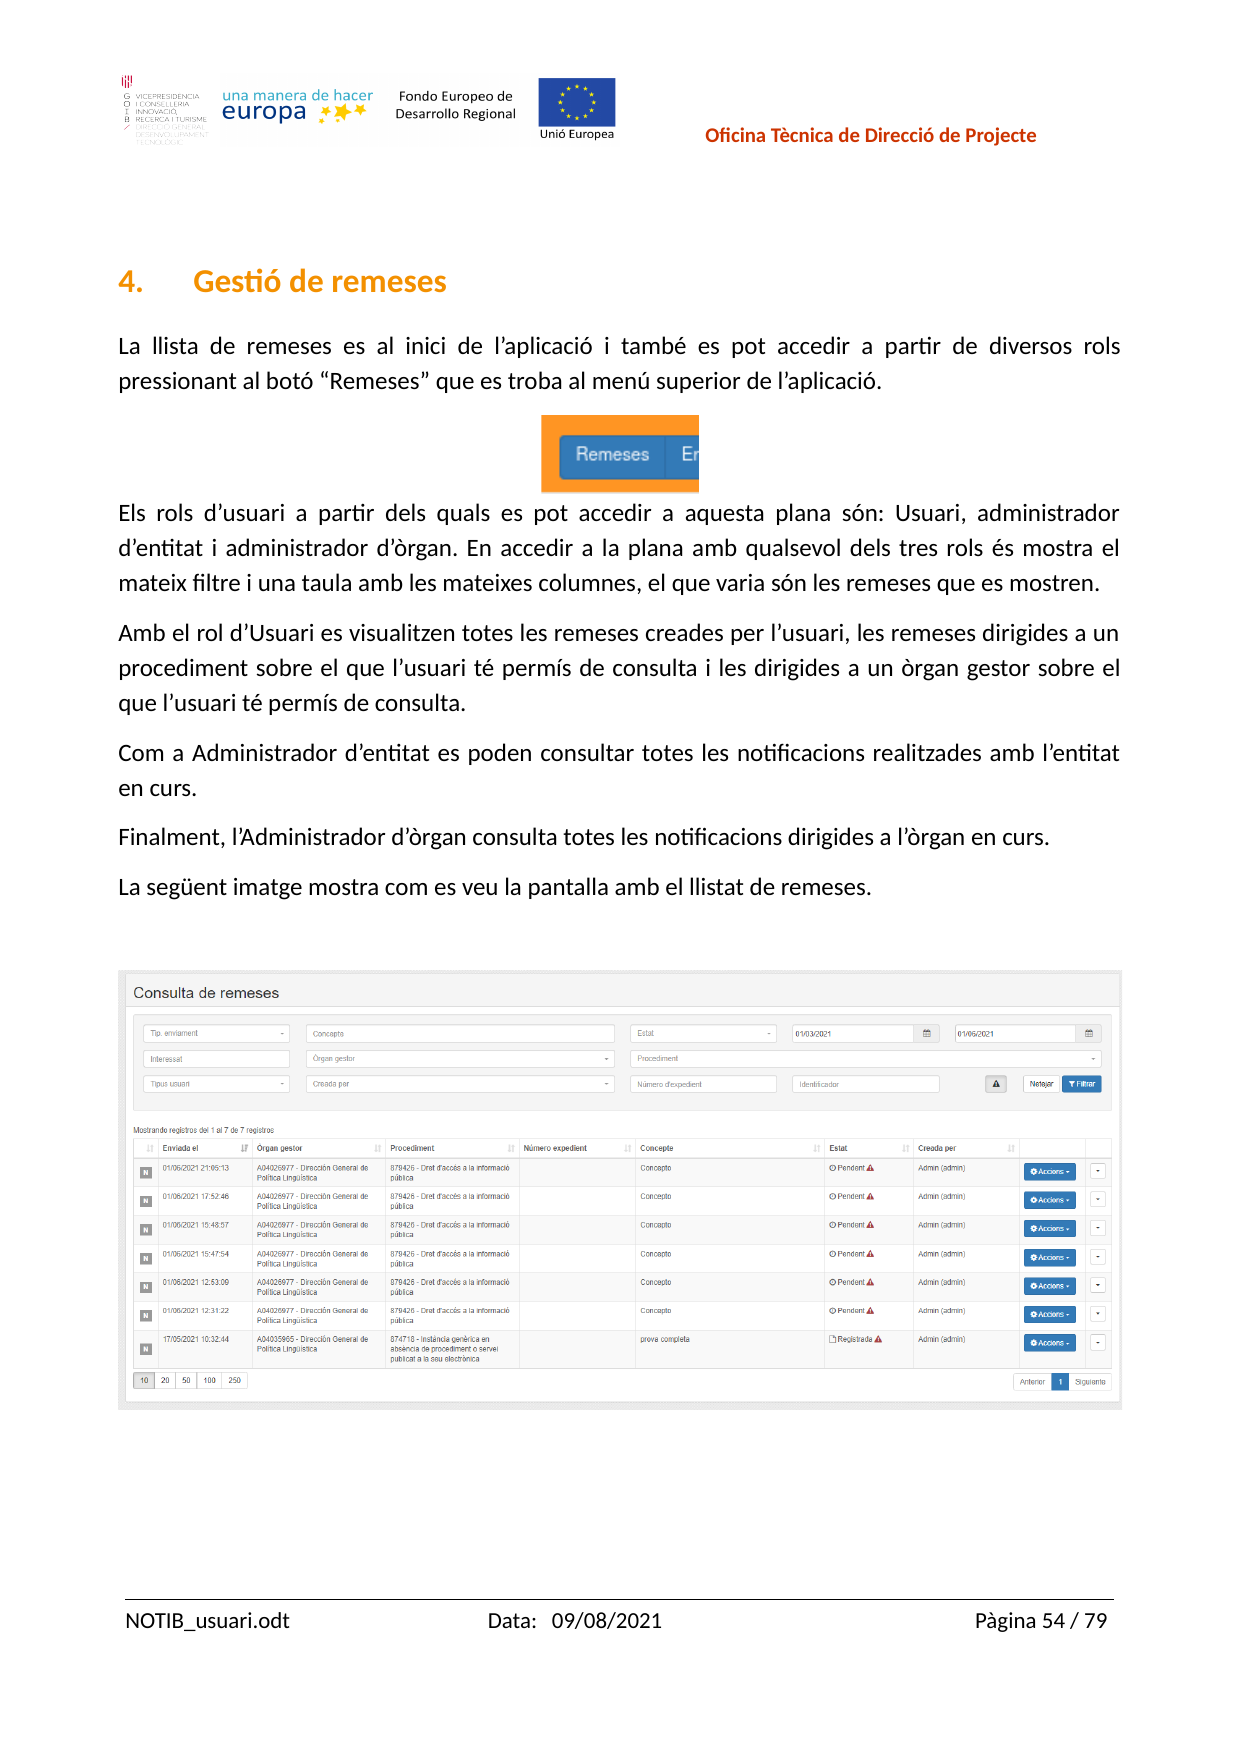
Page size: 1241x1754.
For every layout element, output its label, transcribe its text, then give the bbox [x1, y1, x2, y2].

text La llista de remeses es al inici de l’aplicació i també es pot accedir a partir de diversos rols pressionant al botó “Remeses” que es troba al menú superior de l’aplicació. [118, 331, 1122, 396]
picture [219, 73, 621, 147]
subtitle Gestió de remeses [118, 260, 1122, 301]
picture [541, 415, 699, 494]
text La següent imatge mostra com es veu la pantalla amb el llistat de remeses. [118, 871, 1122, 901]
picture [118, 970, 1123, 1410]
text Finalment, l’Administrador d’òrgan consulta totes les notificacions dirigides a l’òrgan en curs. [118, 821, 1122, 852]
picture [118, 73, 213, 147]
text Com a Administrador d’entitat es poden consultar totes les notificacions realitzades amb l’entitat en curs. [118, 737, 1122, 802]
text Amb el rol d’Usuari es visualitzen totes les remeses creades per l’usuari, les remeses dirigides a un procediment sobre el que l’usuari té permís de consulta i les dirigides a un òrgan gestor sobre el que l’usuari té permís de consulta. [118, 617, 1122, 718]
text Els rols d’usuari a partir dels quals es pot accedir a aquesta plana són: Usuari, administrador d’entitat i administrador d’òrgan. En accedir a la plana amb qualsevol dels tres rols és mostra el mateix filtre i una taula amb les mateixes columnes, el que varia són les remeses que es mostren. [118, 415, 1122, 598]
